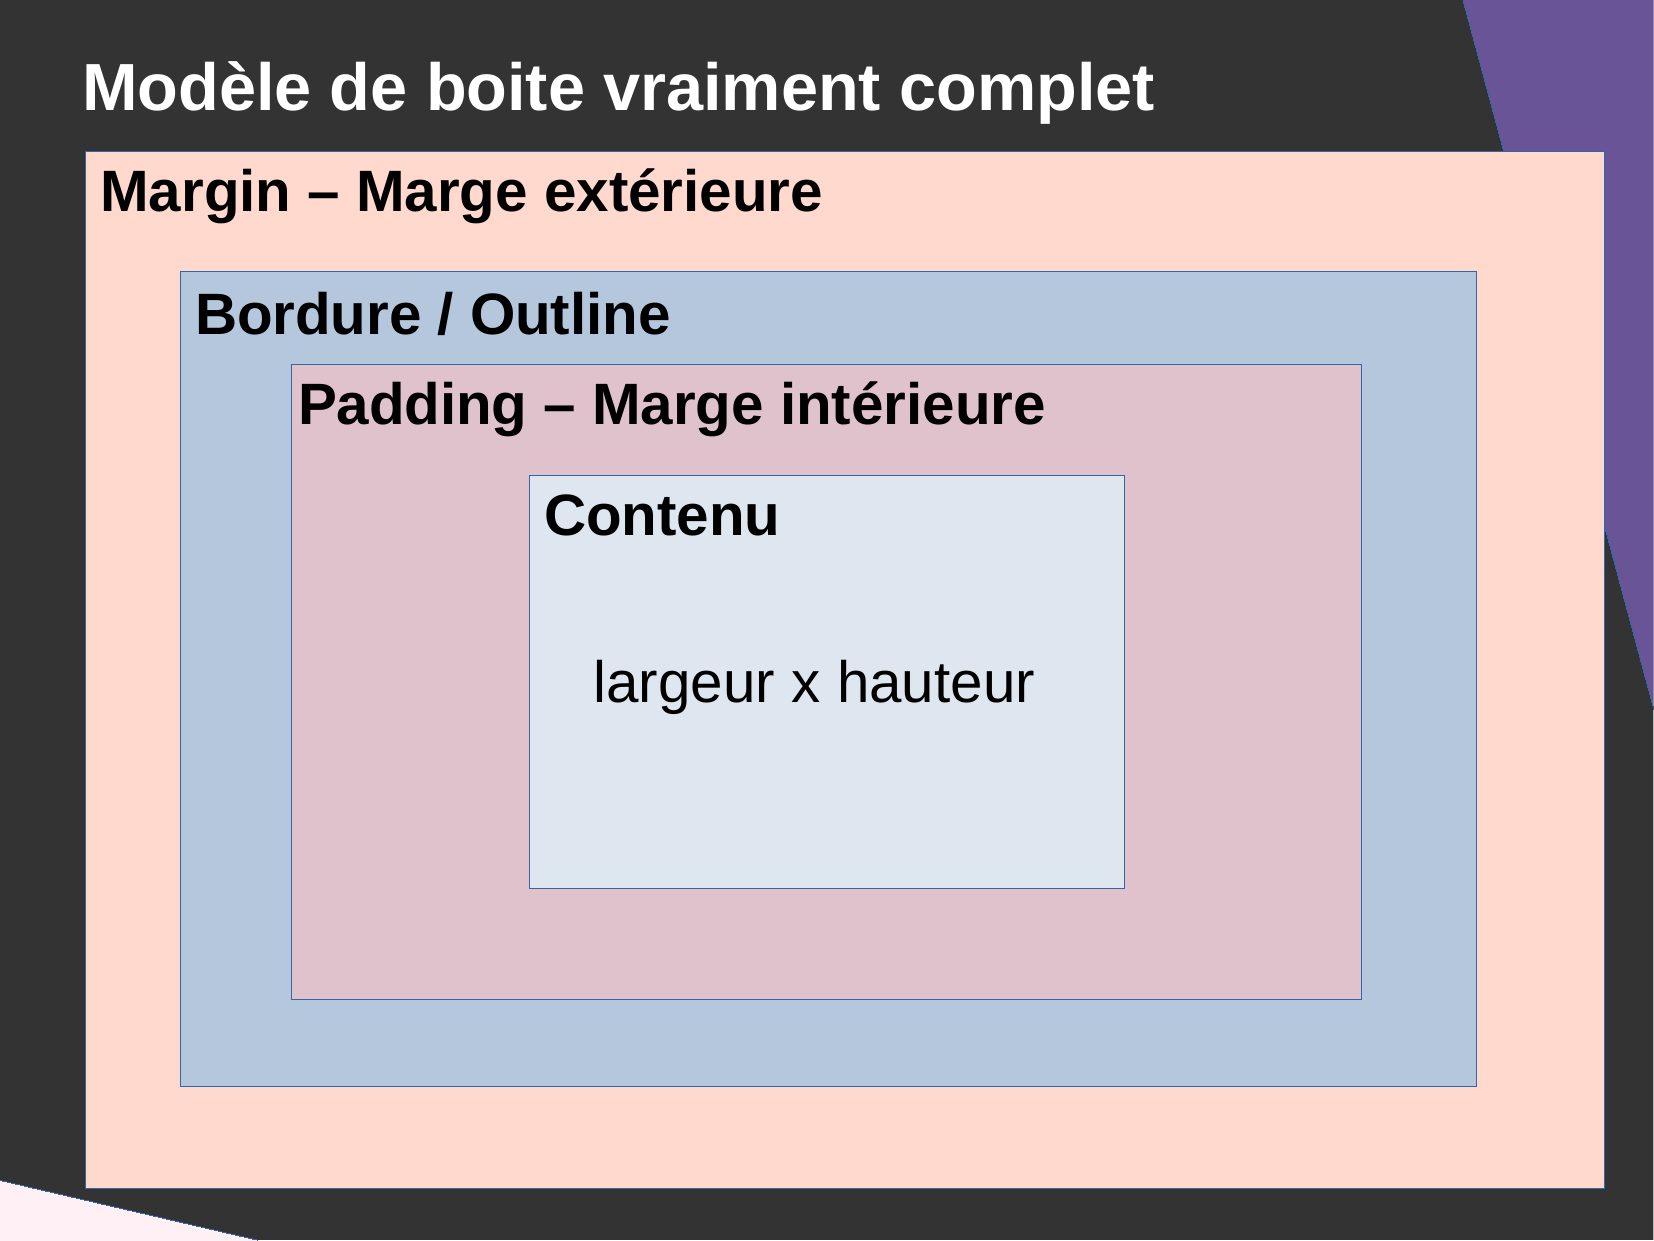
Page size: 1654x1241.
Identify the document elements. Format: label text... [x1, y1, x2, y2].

text_box [0, 1180, 262, 1241]
text_box Padding – Marge intérieure [283, 364, 1276, 445]
text_box Bordure / Outline [180, 274, 1173, 355]
text_box largeur x hauteur [578, 642, 1075, 723]
title Modèle de boite vraiment complet [82, 49, 1571, 130]
text_box Contenu [529, 475, 1512, 565]
text_box [85, 0, 1654, 1189]
text_box Margin – Marge extérieure [85, 151, 1079, 232]
